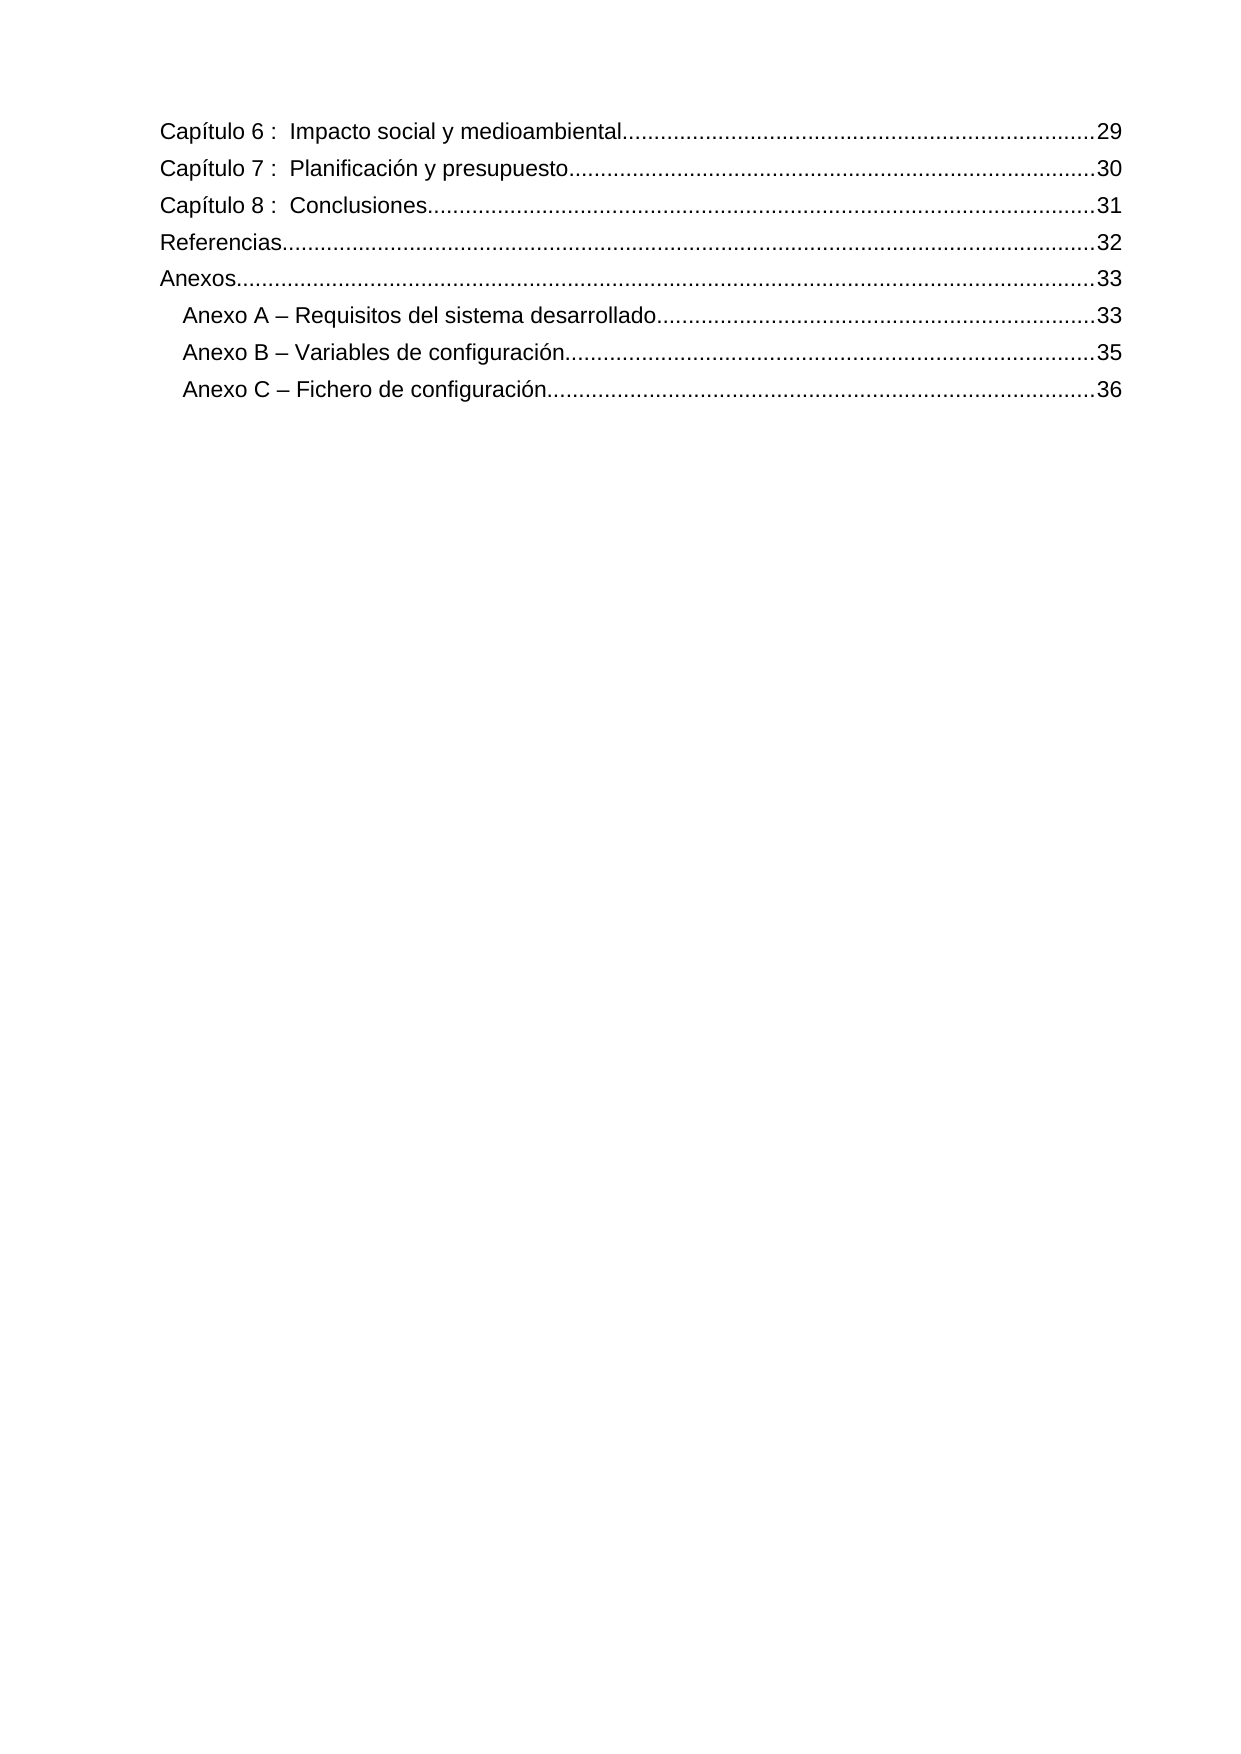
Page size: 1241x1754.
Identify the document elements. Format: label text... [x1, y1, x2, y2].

text Referencias 32 [118, 228, 1122, 255]
text Anexo A – Requisitos del sistema desarrollado 33 [141, 302, 1122, 328]
text Capítulo 6 : Impacto social y medioambiental 29 [118, 118, 1122, 144]
text Anexo C – Fichero de configuración 36 [141, 376, 1122, 402]
text Capítulo 7 : Planificación y presupuesto 30 [118, 155, 1122, 181]
text Anexo B – Variables de configuración 35 [141, 339, 1122, 365]
text Capítulo 8 : Conclusiones 31 [118, 192, 1122, 218]
text Anexos 33 [118, 265, 1122, 292]
